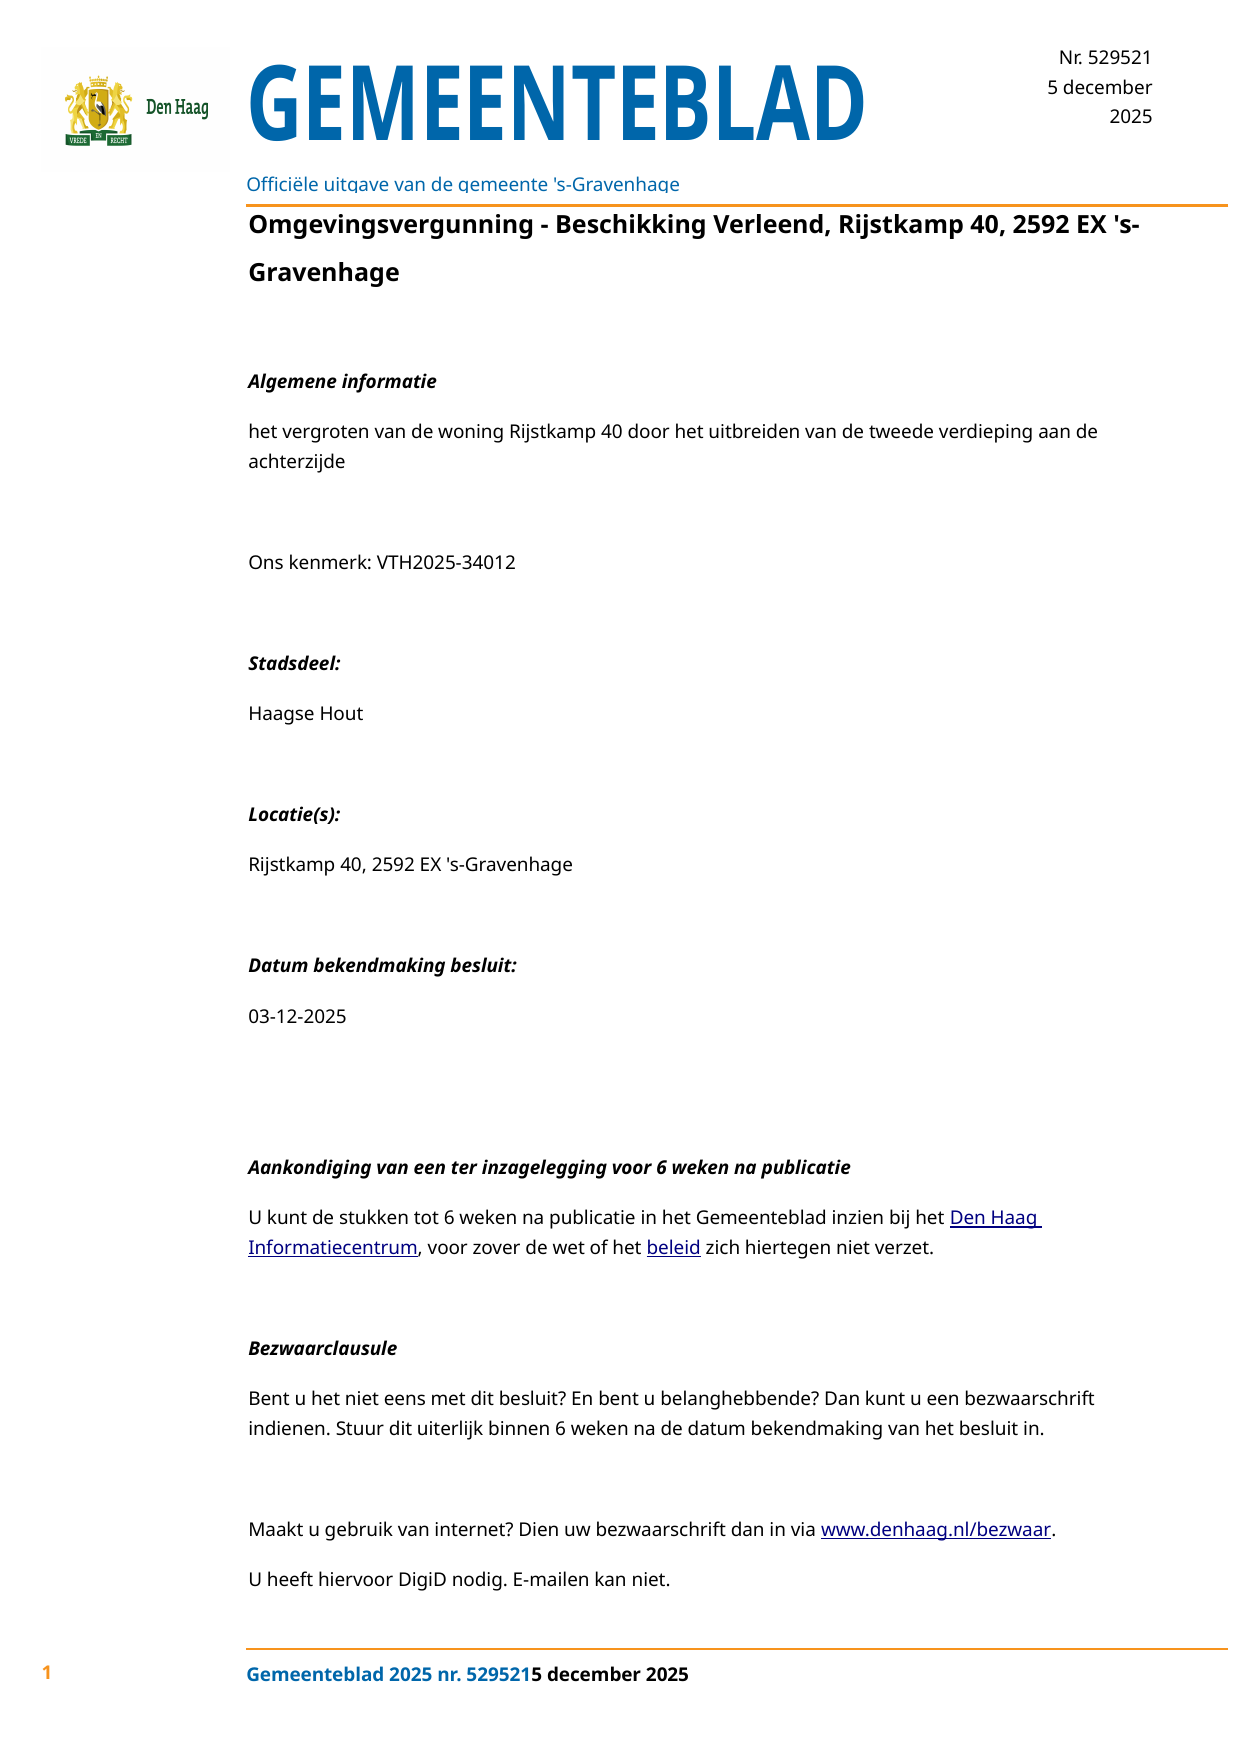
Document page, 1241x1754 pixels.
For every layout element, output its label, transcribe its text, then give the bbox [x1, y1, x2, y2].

picture [41, 47, 231, 172]
text Algemene informatie [248, 368, 1152, 394]
text U heeft hiervoor DigiD nodig. E-mailen kan niet. [248, 1566, 1152, 1592]
text Maakt u gebruik van internet? Dien uw bezwaarschrift dan in via www.denhaag.nl/bezwaar. [248, 1516, 1152, 1542]
text Haagse Hout [248, 700, 1152, 726]
text Aankondiging van een ter inzagelegging voor 6 weken na publicatie [248, 1154, 1152, 1180]
text Omgevingsvergunning - Beschikking Verleend, Rijstkamp 40, 2592 EX 's-Gravenhage [248, 207, 1152, 288]
text Bent u het niet eens met dit besluit? En bent u belanghebbende? Dan kunt u een bezwaarschrift indienen. Stuur dit uiterlijk binnen 6 weken na de datum bekendmaking van het besluit in. [248, 1385, 1152, 1441]
text Rijstkamp 40, 2592 EX 's-Gravenhage [248, 852, 1152, 877]
text Datum bekendmaking besluit: [248, 952, 1152, 978]
text U kunt de stukken tot 6 weken na publicatie in het Gemeenteblad inzien bij het Den Haag Informatiecentrum, voor zover de wet of het beleid zich hiertegen niet verzet. [248, 1204, 1152, 1260]
text Bezwaarclausule [248, 1335, 1152, 1361]
text het vergroten van de woning Rijstkamp 40 door het uitbreiden van de tweede verdieping aan de achterzijde [248, 419, 1152, 474]
text Ons kenmerk: VTH2025-34012 [248, 549, 1152, 575]
text Locatie(s): [248, 801, 1152, 827]
text 03-12-2025 [248, 1003, 1152, 1029]
text Stadsdeel: [248, 650, 1152, 676]
